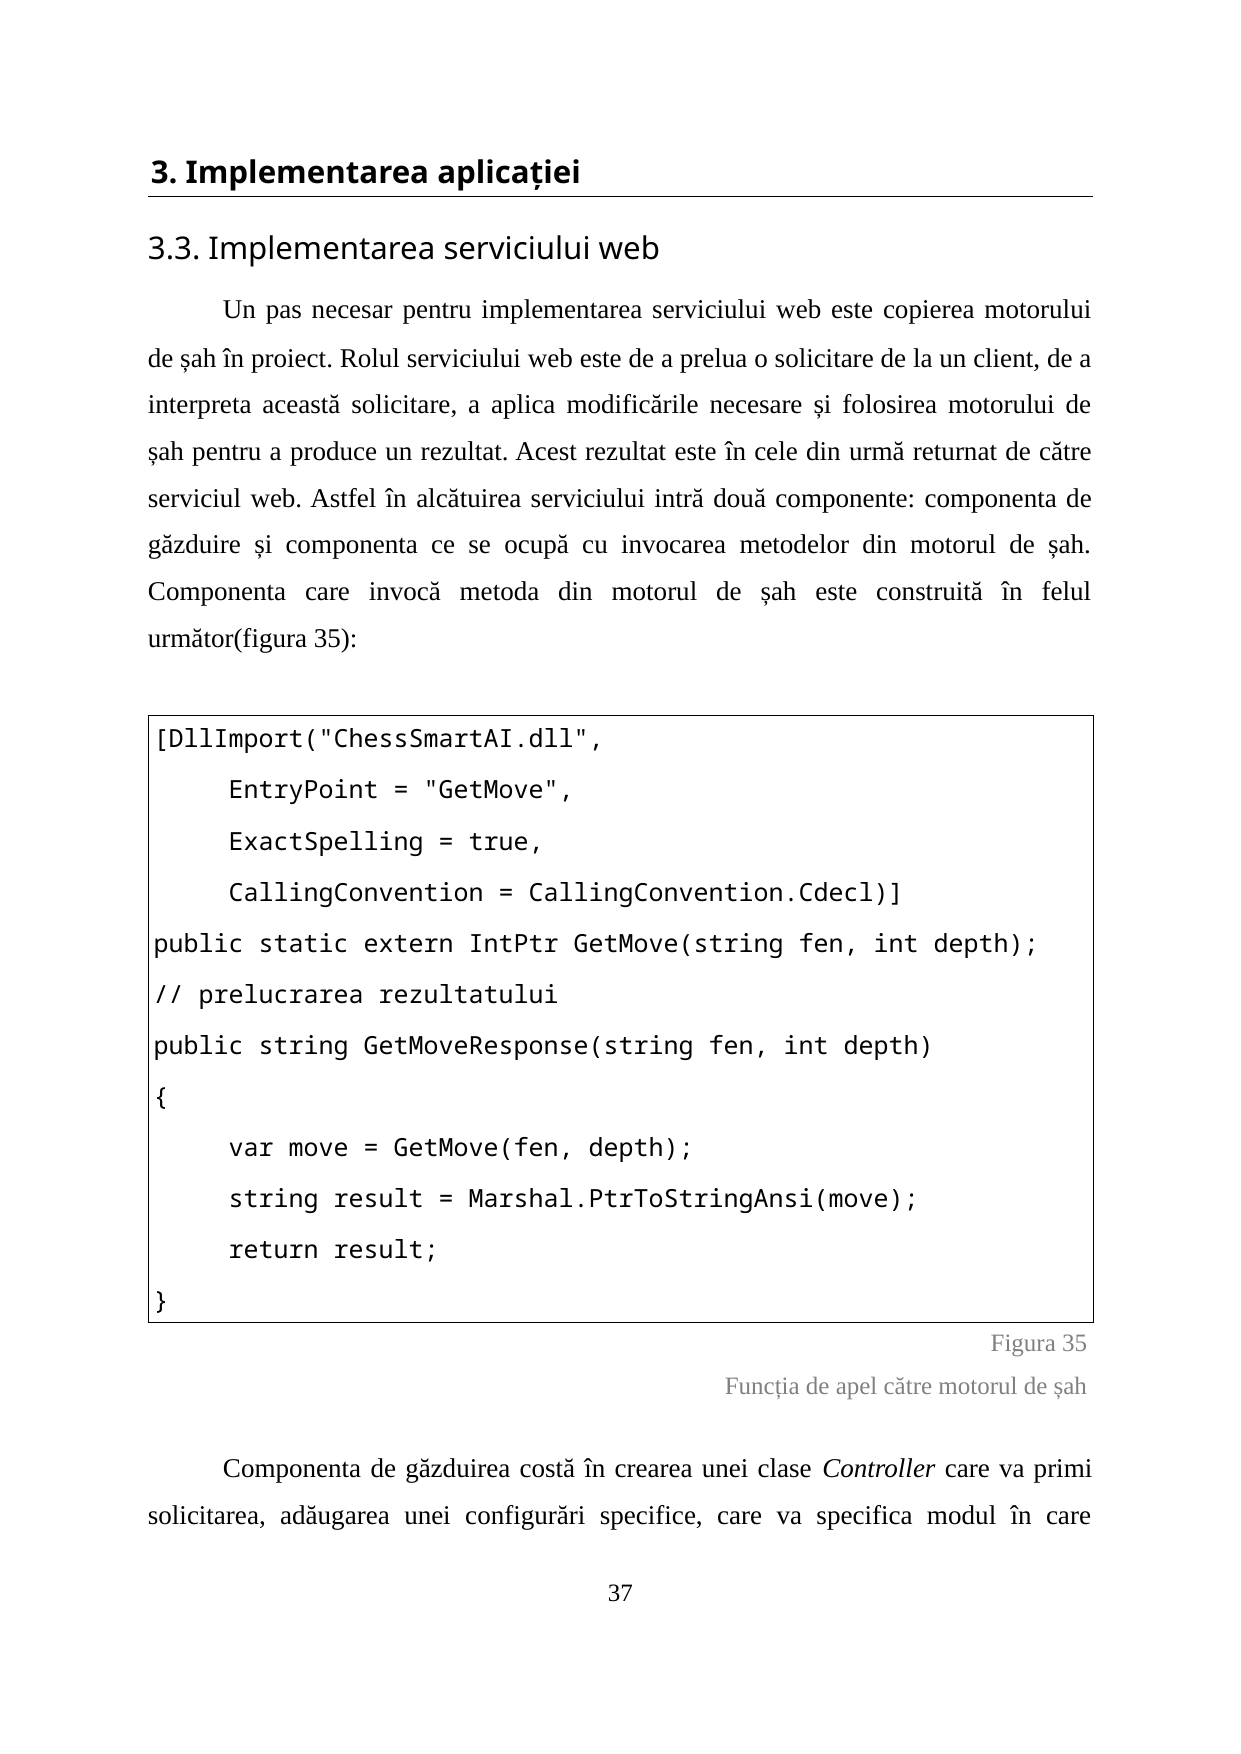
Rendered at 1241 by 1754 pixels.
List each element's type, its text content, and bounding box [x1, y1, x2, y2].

text Componenta de găzduirea costă în crearea unei clase Controller care va primi solicitarea, adăugarea unei configurări specifice, care va specifica modul în care [148, 1452, 1093, 1530]
table_cell Figura 35 Funcția de apel către motorul de șah [148, 1323, 1093, 1406]
text Un pas necesar pentru implementarea serviciului web este copierea motorului de șah în proiect. Rolul serviciului web este de a prelua o solicitare de la un client, de a interpreta această solicitare, a aplica modificările necesare și folosirea motorului de șah pentru a produce un rezultat. Acest rezultat este în cele din urmă returnat de către serviciul web. Astfel în alcătuirea serviciului intră două componente: componenta de găzduire și componenta ce se ocupă cu invocarea metodelor din motorul de șah. Componenta care invocă metoda din motorul de șah este construită în felul următor(figura 35): [148, 289, 1093, 653]
text 3.3. Implementarea serviciului web [148, 226, 1093, 268]
table_header [DllImport("ChessSmartAI.dll", EntryPoint = "GetMove", ExactSpelling = true, CallingConvention = CallingConvention.Cdecl)] public static extern IntPtr GetMove(string fen, int depth); // prelucrarea rezultatului public string GetMoveResponse(string fen, int depth) { var move = GetMove(fen, depth); string result = Marshal.PtrToStringAnsi(move); return result; } [149, 716, 1093, 1322]
